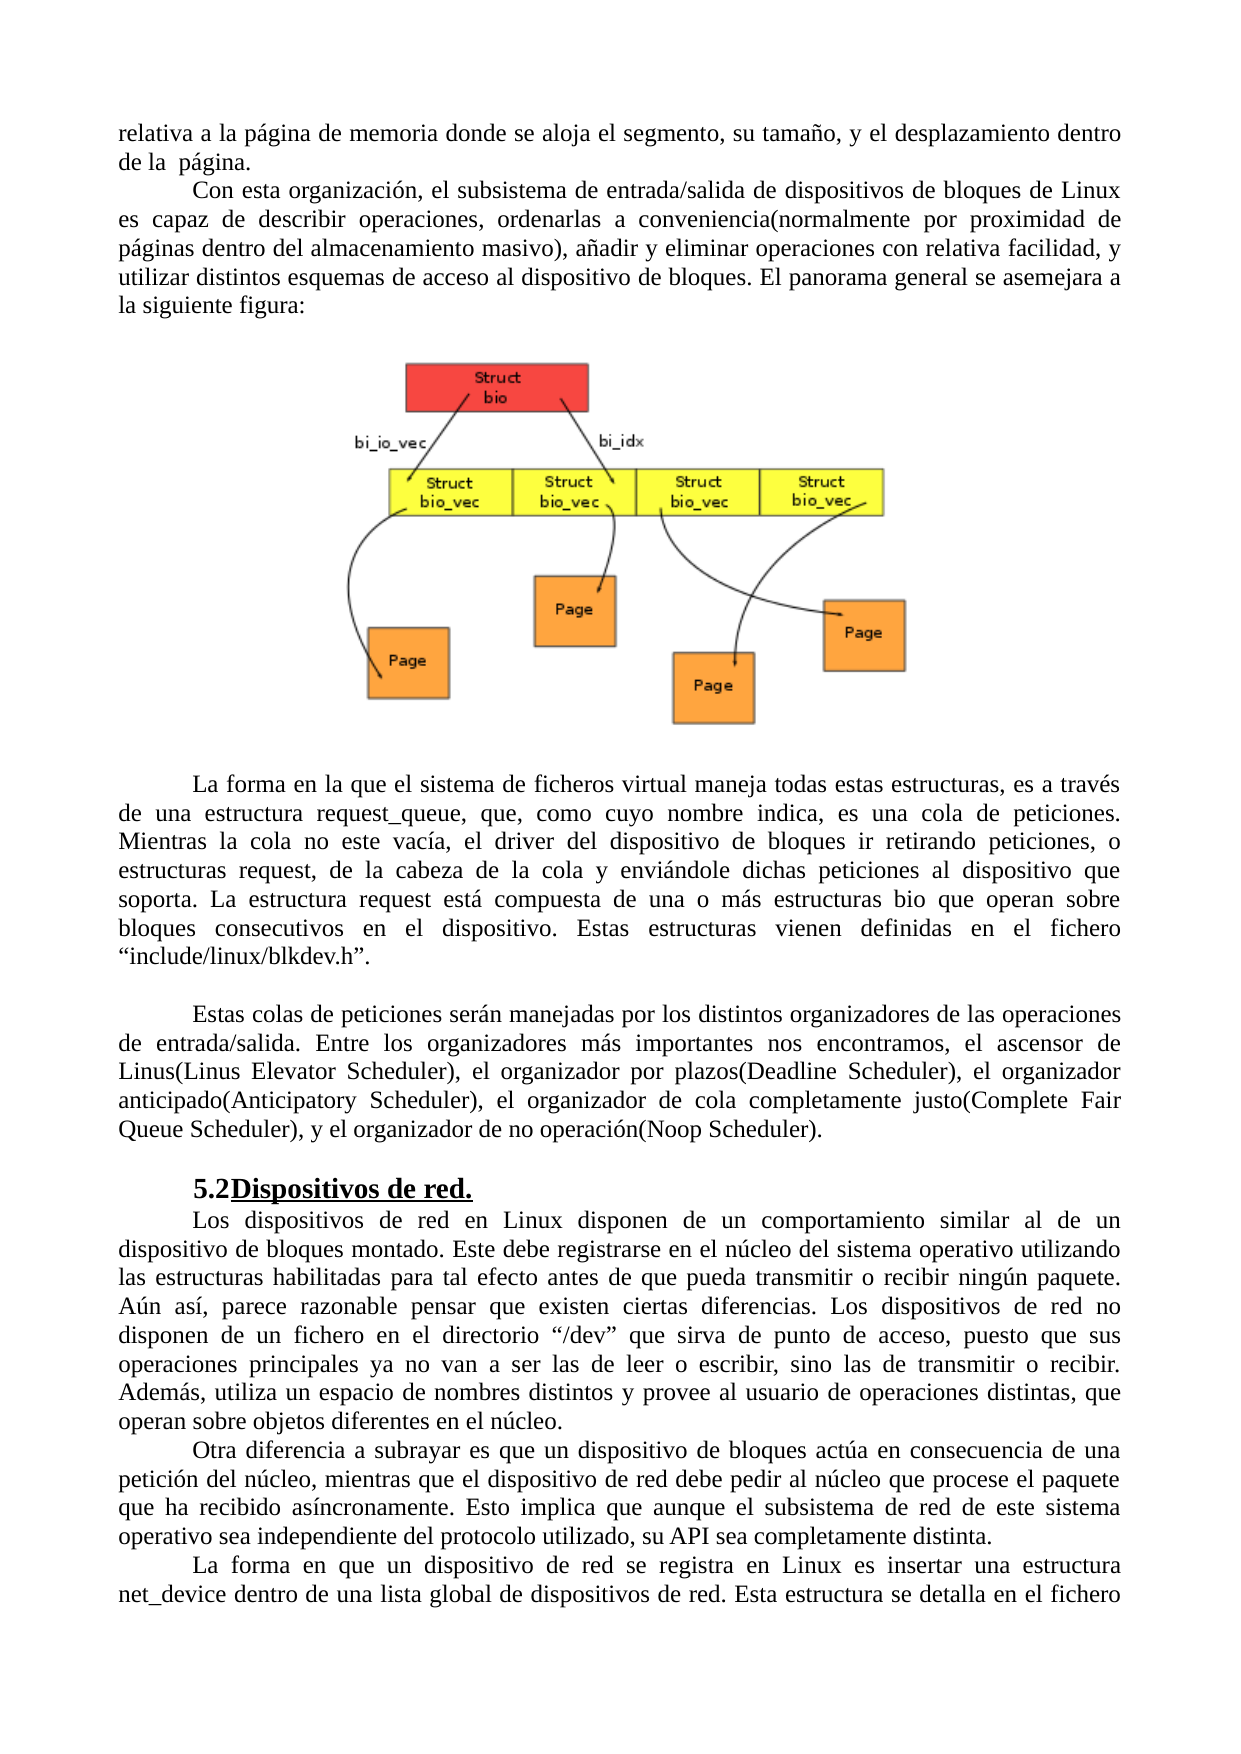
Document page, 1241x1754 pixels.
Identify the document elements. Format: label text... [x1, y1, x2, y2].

list Dispositivos de red. [193, 1171, 1122, 1205]
text relativa a la página de memoria donde se aloja el segmento, su tamaño, y el desplazamiento dentro de la página. [118, 118, 1122, 176]
text Los dispositivos de red en Linux disponen de un comportamiento similar al de un dispositivo de bloques montado. Este debe registrarse en el núcleo del sistema operativo utilizando las estructuras habilitadas para tal efecto antes de que pueda transmitir o recibir ningún paquete. Aún así, parece razonable pensar que existen ciertas diferencias. Los dispositivos de red no disponen de un fichero en el directorio “/dev” que sirva de punto de acceso, puesto que sus operaciones principales ya no van a ser las de leer o escribir, sino las de transmitir o recibir. Además, utiliza un espacio de nombres distintos y provee al usuario de operaciones distintas, que operan sobre objetos diferentes en el núcleo. [118, 1205, 1122, 1435]
text La forma en que un dispositivo de red se registra en Linux es insertar una estructura net_device dentro de una lista global de dispositivos de red. Esta estructura se detalla en el fichero [118, 1550, 1122, 1607]
text Estas colas de peticiones serán manejadas por los distintos organizadores de las operaciones de entrada/salida. Entre los organizadores más importantes nos encontramos, el ascensor de Linus(Linus Elevator Scheduler), el organizador por plazos(Deadline Scheduler), el organizador anticipado(Anticipatory Scheduler), el organizador de cola completamente justo(Complete Fair Queue Scheduler), y el organizador de no operación(Noop Scheduler). [118, 999, 1122, 1143]
text Otra diferencia a subrayar es que un dispositivo de bloques actúa en consecuencia de una petición del núcleo, mientras que el dispositivo de red debe pedir al núcleo que procese el paquete que ha recibido asíncronamente. Esto implica que aunque el subsistema de red de este sistema operativo sea independiente del protocolo utilizado, su API sea completamente distinta. [118, 1435, 1122, 1550]
text Con esta organización, el subsistema de entrada/salida de dispositivos de bloques de Linux es capaz de describir operaciones, ordenarlas a conveniencia(normalmente por proximidad de páginas dentro del almacenamiento masivo), añadir y eliminar operaciones con relativa facilidad, y utilizar distintos esquemas de acceso al dispositivo de bloques. El panorama general se asemejara a la siguiente figura: [118, 176, 1122, 319]
picture [317, 349, 924, 739]
text La forma en la que el sistema de ficheros virtual maneja todas estas estructuras, es a través de una estructura request_queue, que, como cuyo nombre indica, es una cola de peticiones. Mientras la cola no este vacía, el driver del dispositivo de bloques ir retirando peticiones, o estructuras request, de la cabeza de la cola y enviándole dichas peticiones al dispositivo que soporta. La estructura request está compuesta de una o más estructuras bio que operan sobre bloques consecutivos en el dispositivo. Estas estructuras vienen definidas en el fichero “include/linux/blkdev.h”. [118, 769, 1122, 970]
